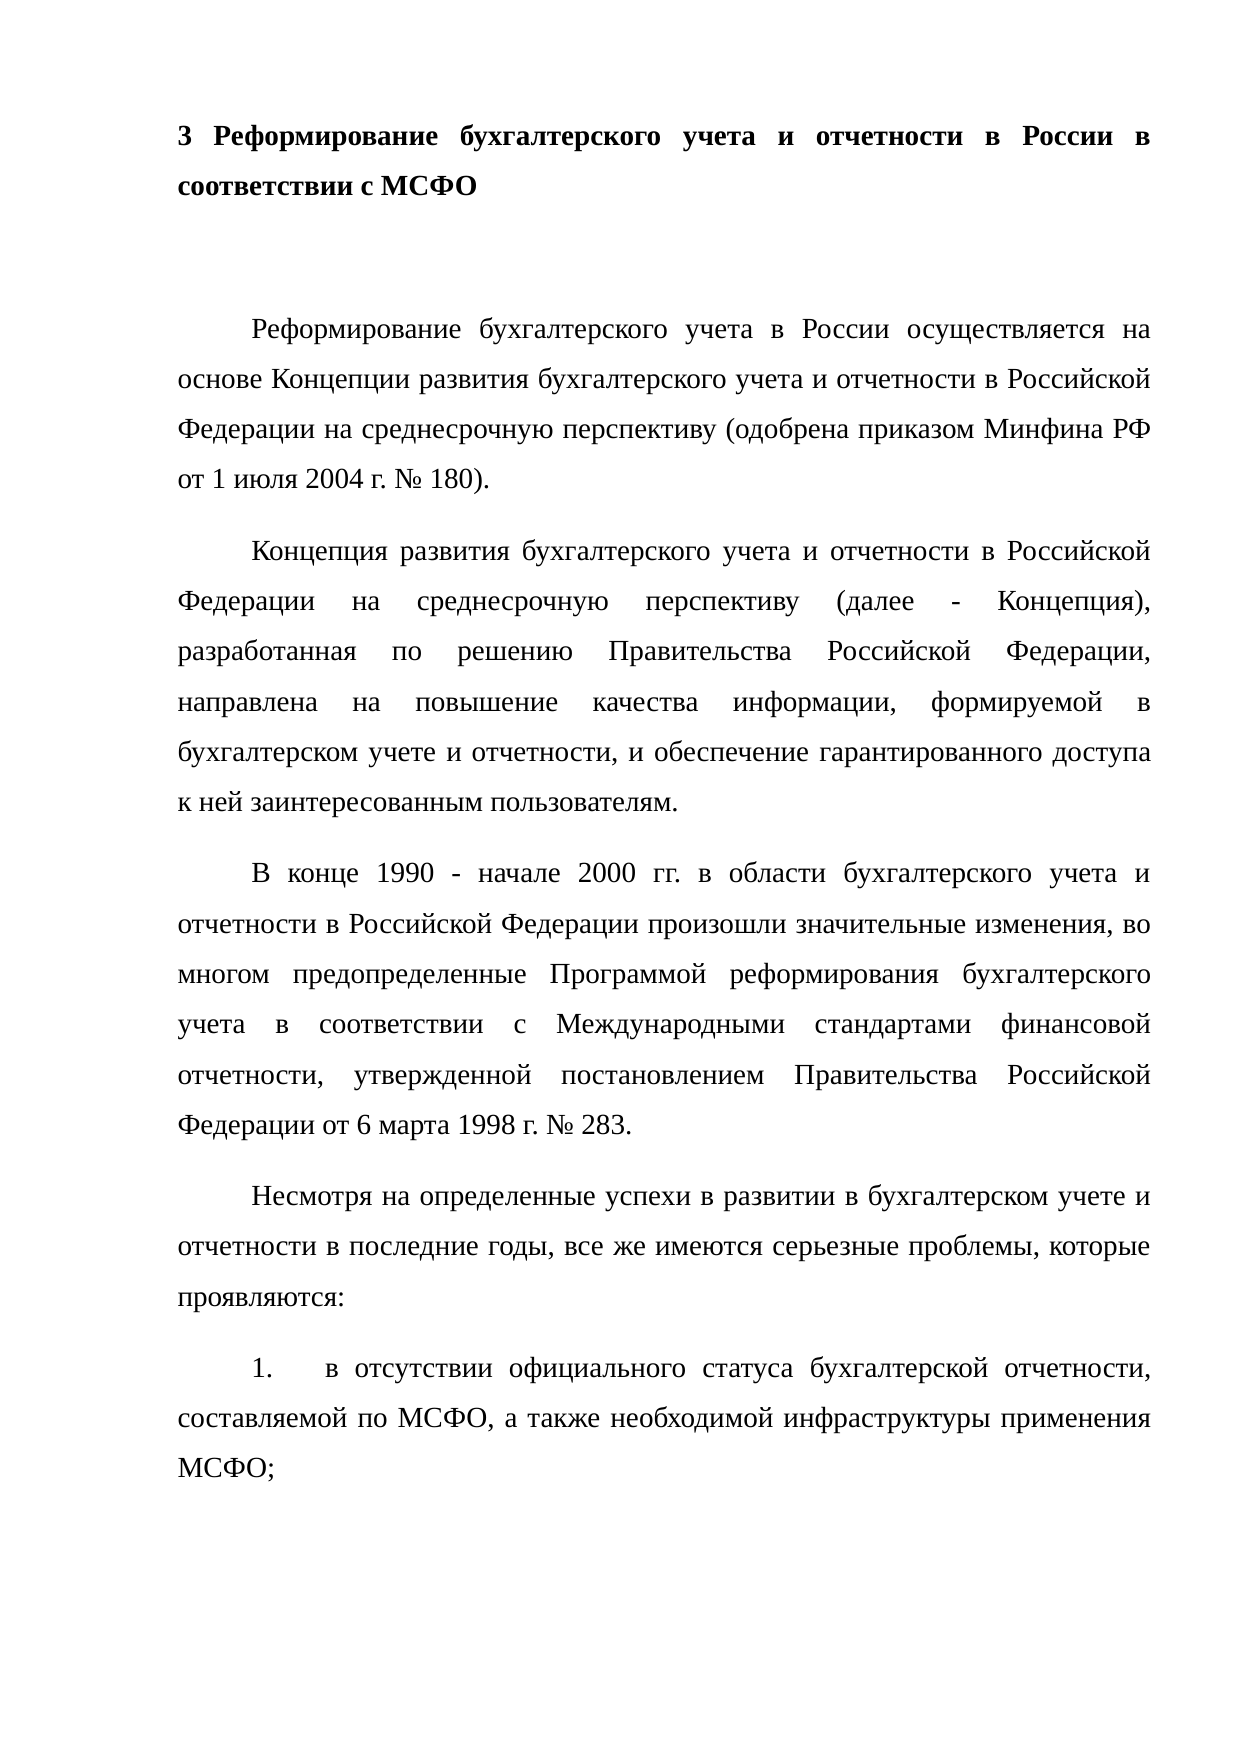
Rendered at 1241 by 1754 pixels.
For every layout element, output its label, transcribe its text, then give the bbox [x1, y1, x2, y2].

list в отсутствии официального статуса бухгалтерской отчетности, составляемой по МСФО, а также необходимой инфраструктуры применения МСФО; [177, 1350, 1152, 1484]
text Несмотря на определенные успехи в развитии в бухгалтерском учете и отчетности в последние годы, все же имеются серьезные проблемы, которые проявляются: [177, 1178, 1152, 1312]
text В конце 1990 - начале 2000 гг. в области бухгалтерского учета и отчетности в Российской Федерации произошли значительные изменения, во многом предопределенные Программой реформирования бухгалтерского учета в соответствии с Международными стандартами финансовой отчетности, утвержденной постановлением Правительства Российской Федерации от 6 марта 1998 г. № 283. [177, 856, 1152, 1141]
text Концепция развития бухгалтерского учета и отчетности в Российской Федерации на среднесрочную перспективу (далее - Концепция), разработанная по решению Правительства Российской Федерации, направлена на повышение качества информации, формируемой в бухгалтерском учете и отчетности, и обеспечение гарантированного доступа к ней заинтересованным пользователям. [177, 533, 1152, 818]
text 3 Реформирование бухгалтерского учета и отчетности в России в соответствии с МСФО [177, 118, 1152, 202]
text Реформирование бухгалтерского учета в России осуществляется на основе Концепции развития бухгалтерского учета и отчетности в Российской Федерации на среднесрочную перспективу (одобрена приказом Минфина РФ от 1 июля 2004 г. № 180). [177, 311, 1152, 495]
